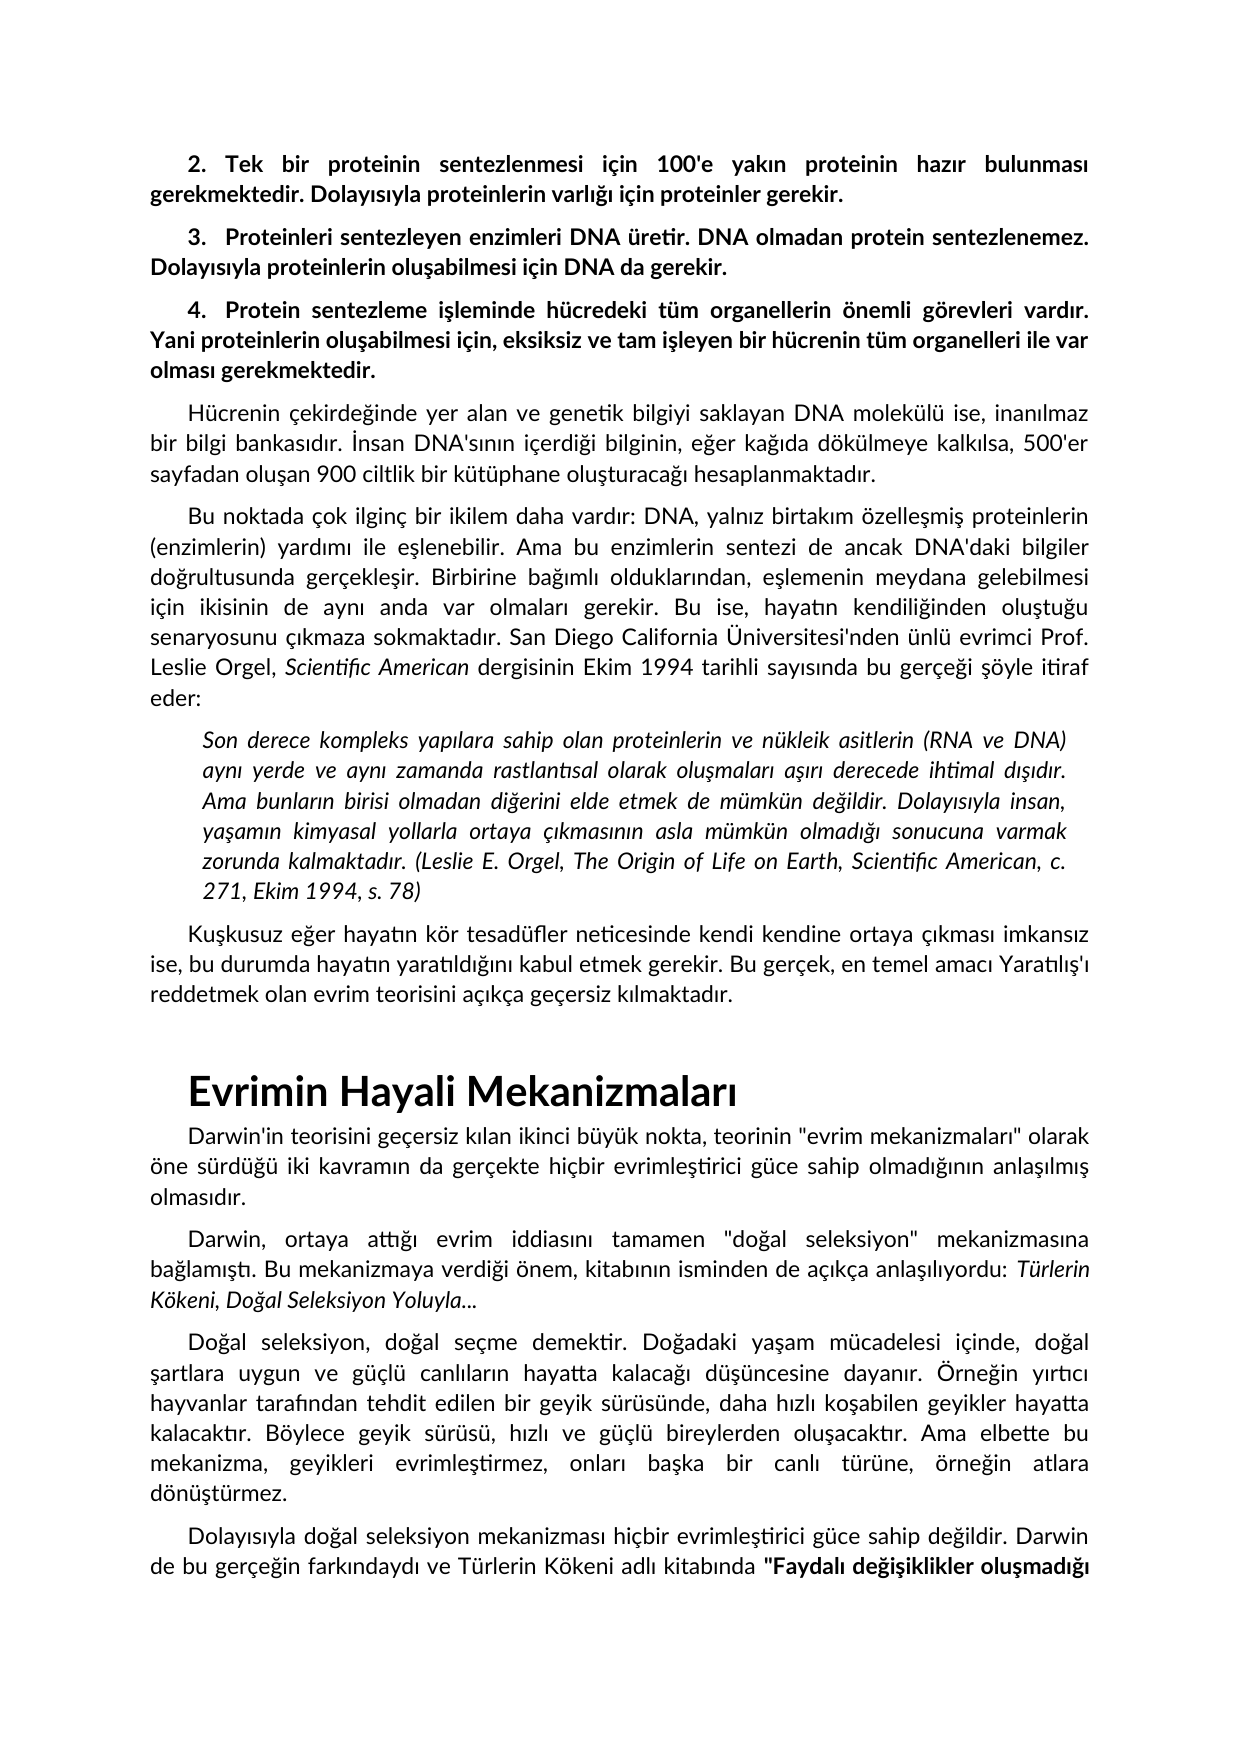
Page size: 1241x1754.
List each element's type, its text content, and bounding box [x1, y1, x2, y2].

text Son derece kompleks yapılara sahip olan proteinlerin ve nükleik asitlerin (RNA ve DNA) aynı yerde ve aynı zamanda rastlantısal olarak oluşmaları aşırı derecede ihtimal dışıdır. Ama bunların birisi olmadan diğerini elde etmek de mümkün değildir. Dolayısıyla insan, yaşamın kimyasal yollarla ortaya çıkmasının asla mümkün olmadığı sonucuna varmak zorunda kalmaktadır. (Leslie E. Orgel, The Origin of Life on Earth, Scientific American, c. 271, Ekim 1994, s. 78) [202, 726, 1068, 904]
subtitle Evrimin Hayali Mekanizmaları [187, 1066, 1090, 1116]
text 3. Proteinleri sentezleyen enzimleri DNA üretir. DNA olmadan protein sentezlenemez. Dolayısıyla proteinlerin oluşabilmesi için DNA da gerekir. [150, 223, 1090, 281]
text Dolayısıyla doğal seleksiyon mekanizması hiçbir evrimleştirici güce sahip değildir. Darwin de bu gerçeğin farkındaydı ve Türlerin Kökeni adlı kitabında "Faydalı değişiklikler oluşmadığı [150, 1522, 1090, 1579]
text Hücrenin çekirdeğinde yer alan ve genetik bilgiyi saklayan DNA molekülü ise, inanılmaz bir bilgi bankasıdır. İnsan DNA'sının içerdiği bilginin, eğer kağıda dökülmeye kalkılsa, 500'er sayfadan oluşan 900 ciltlik bir kütüphane oluşturacağı hesaplanmaktadır. [150, 399, 1090, 487]
text Darwin, ortaya attığı evrim iddiasını tamamen "doğal seleksiyon" mekanizmasına bağlamıştı. Bu mekanizmaya verdiği önem, kitabının isminden de açıkça anlaşılıyordu: Türlerin Kökeni, Doğal Seleksiyon Yoluyla... [150, 1225, 1090, 1313]
text Bu noktada çok ilginç bir ikilem daha vardır: DNA, yalnız birtakım özelleşmiş proteinlerin (enzimlerin) yardımı ile eşlenebilir. Ama bu enzimlerin sentezi de ancak DNA'daki bilgiler doğrultusunda gerçekleşir. Birbirine bağımlı olduklarından, eşlemenin meydana gelebilmesi için ikisinin de aynı anda var olmaları gerekir. Bu ise, hayatın kendiliğinden oluştuğu senaryosunu çıkmaza sokmaktadır. San Diego California Üniversitesi'nden ünlü evrimci Prof. Leslie Orgel, Scientific American dergisinin Ekim 1994 tarihli sayısında bu gerçeği şöyle itiraf eder: [150, 502, 1090, 711]
text Kuşkusuz eğer hayatın kör tesadüfler neticesinde kendi kendine ortaya çıkması imkansız ise, bu durumda hayatın yaratıldığını kabul etmek gerekir. Bu gerçek, en temel amacı Yaratılış'ı reddetmek olan evrim teorisini açıkça geçersiz kılmaktadır. [150, 920, 1090, 1008]
text 4. Protein sentezleme işleminde hücredeki tüm organellerin önemli görevleri vardır. Yani proteinlerin oluşabilmesi için, eksiksiz ve tam işleyen bir hücrenin tüm organelleri ile var olması gerekmektedir. [150, 296, 1090, 384]
text 2. Tek bir proteinin sentezlenmesi için 100'e yakın proteinin hazır bulunması gerekmektedir. Dolayısıyla proteinlerin varlığı için proteinler gerekir. [150, 150, 1090, 208]
text Darwin'in teorisini geçersiz kılan ikinci büyük nokta, teorinin "evrim mekanizmaları" olarak öne sürdüğü iki kavramın da gerçekte hiçbir evrimleştirici güce sahip olmadığının anlaşılmış olmasıdır. [150, 1122, 1090, 1210]
text Doğal seleksiyon, doğal seçme demektir. Doğadaki yaşam mücadelesi içinde, doğal şartlara uygun ve güçlü canlıların hayatta kalacağı düşüncesine dayanır. Örneğin yırtıcı hayvanlar tarafından tehdit edilen bir geyik sürüsünde, daha hızlı koşabilen geyikler hayatta kalacaktır. Böylece geyik sürüsü, hızlı ve güçlü bireylerden oluşacaktır. Ama elbette bu mekanizma, geyikleri evrimleştirmez, onları başka bir canlı türüne, örneğin atlara dönüştürmez. [150, 1328, 1090, 1507]
